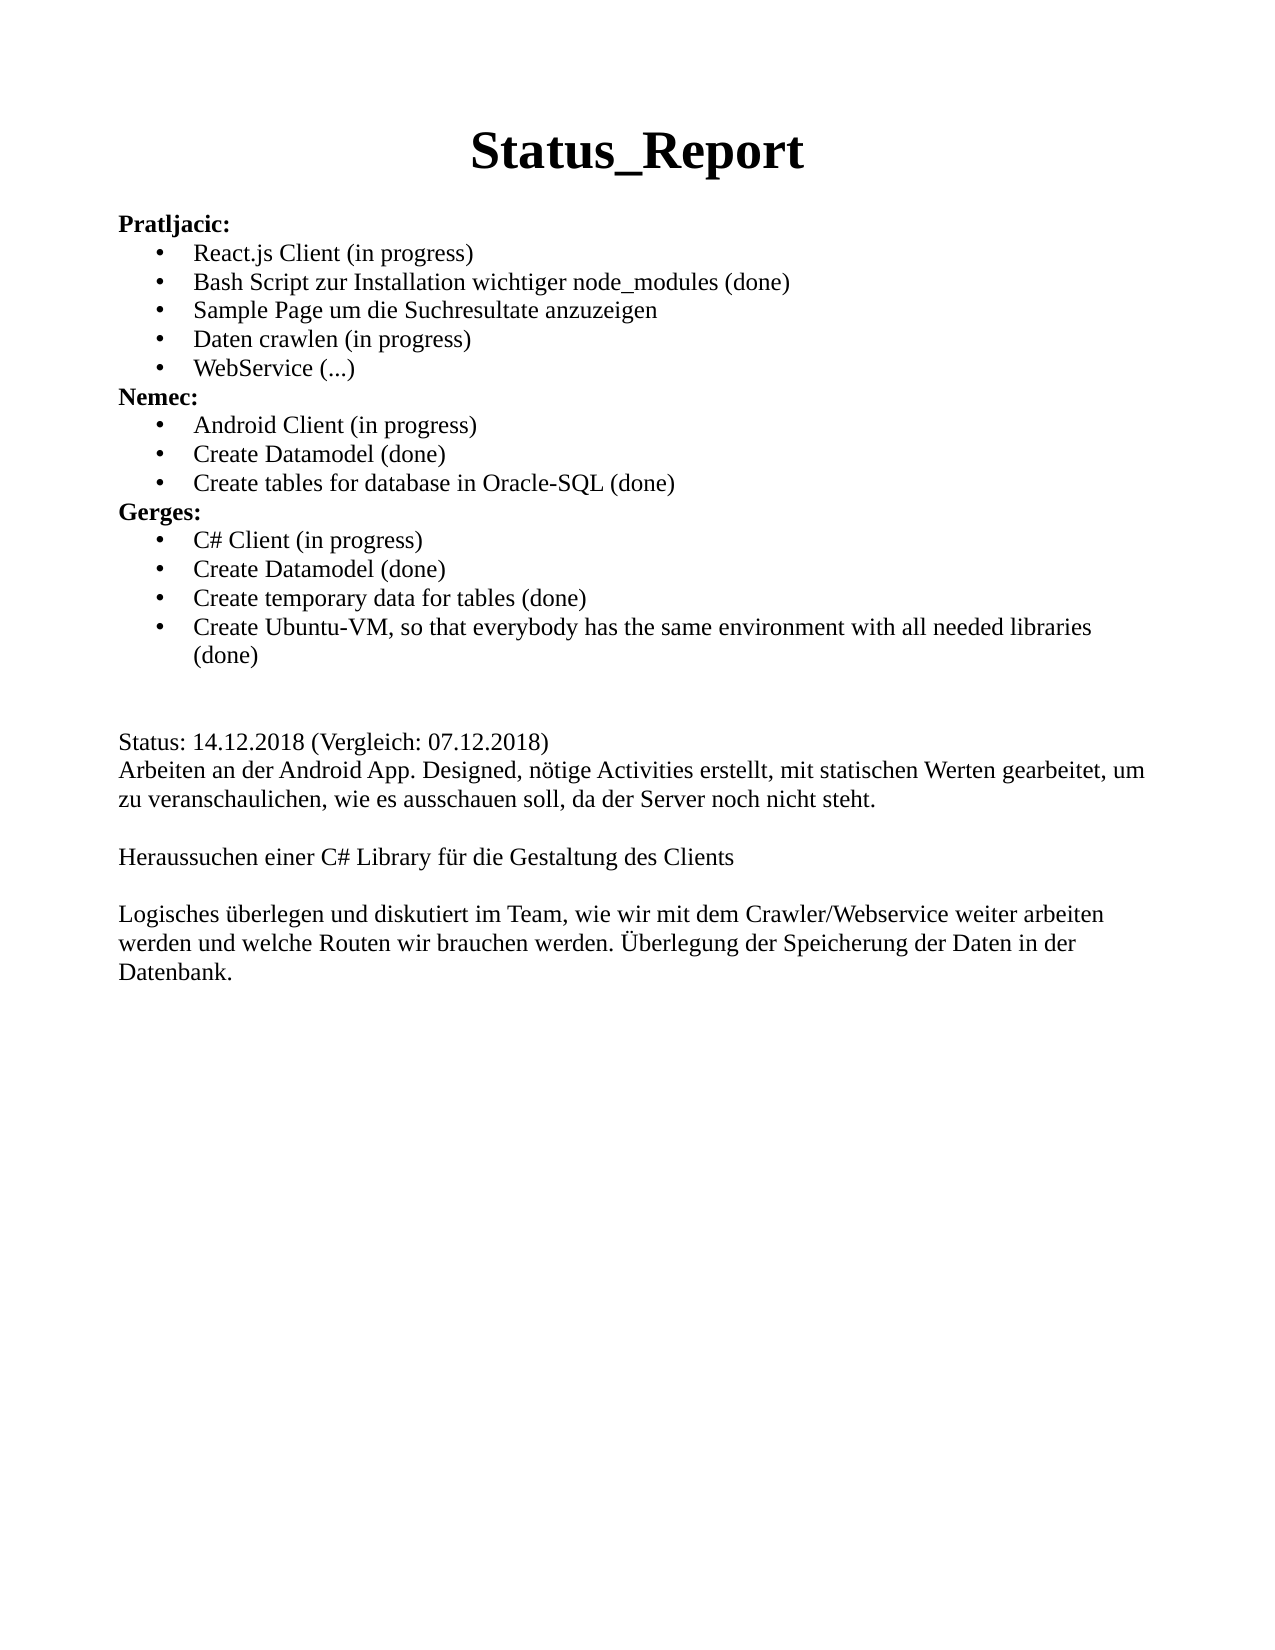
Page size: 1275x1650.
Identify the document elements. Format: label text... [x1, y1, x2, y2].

list Create temporary data for tables (done) [156, 583, 1157, 612]
list Create Ubuntu-VM, so that everybody has the same environment with all needed libraries (done) [156, 612, 1157, 669]
text Nemec: [118, 382, 1157, 410]
text Heraussuchen einer C# Library für die Gestaltung des Clients [118, 842, 1157, 870]
list Create tables for database in Oracle-SQL (done) [156, 468, 1157, 497]
list Create Datamodel (done) [156, 554, 1157, 583]
list C# Client (in progress) [156, 525, 1157, 554]
list WebService (...) [156, 353, 1157, 382]
text Arbeiten an der Android App. Designed, nötige Activities erstellt, mit statischen Werten gearbeitet, um zu veranschaulichen, wie es ausschauen soll, da der Server noch nicht steht. [118, 755, 1157, 813]
list Bash Script zur Installation wichtiger node_modules (done) [156, 267, 1157, 295]
list Daten crawlen (in progress) [156, 324, 1157, 353]
text Status: 14.12.2018 (Vergleich: 07.12.2018) [118, 727, 1157, 755]
list React.js Client (in progress) [156, 238, 1157, 267]
list Android Client (in progress) [156, 410, 1157, 439]
list Sample Page um die Suchresultate anzuzeigen [156, 295, 1157, 324]
text Pratljacic: [118, 209, 1157, 238]
list Create Datamodel (done) [156, 439, 1157, 468]
text Logisches überlegen und diskutiert im Team, wie wir mit dem Crawler/Webservice weiter arbeiten werden und welche Routen wir brauchen werden. Überlegung der Speicherung der Daten in der Datenbank. [118, 899, 1157, 985]
text Status_Report [118, 118, 1157, 180]
text Gerges: [118, 497, 1157, 525]
